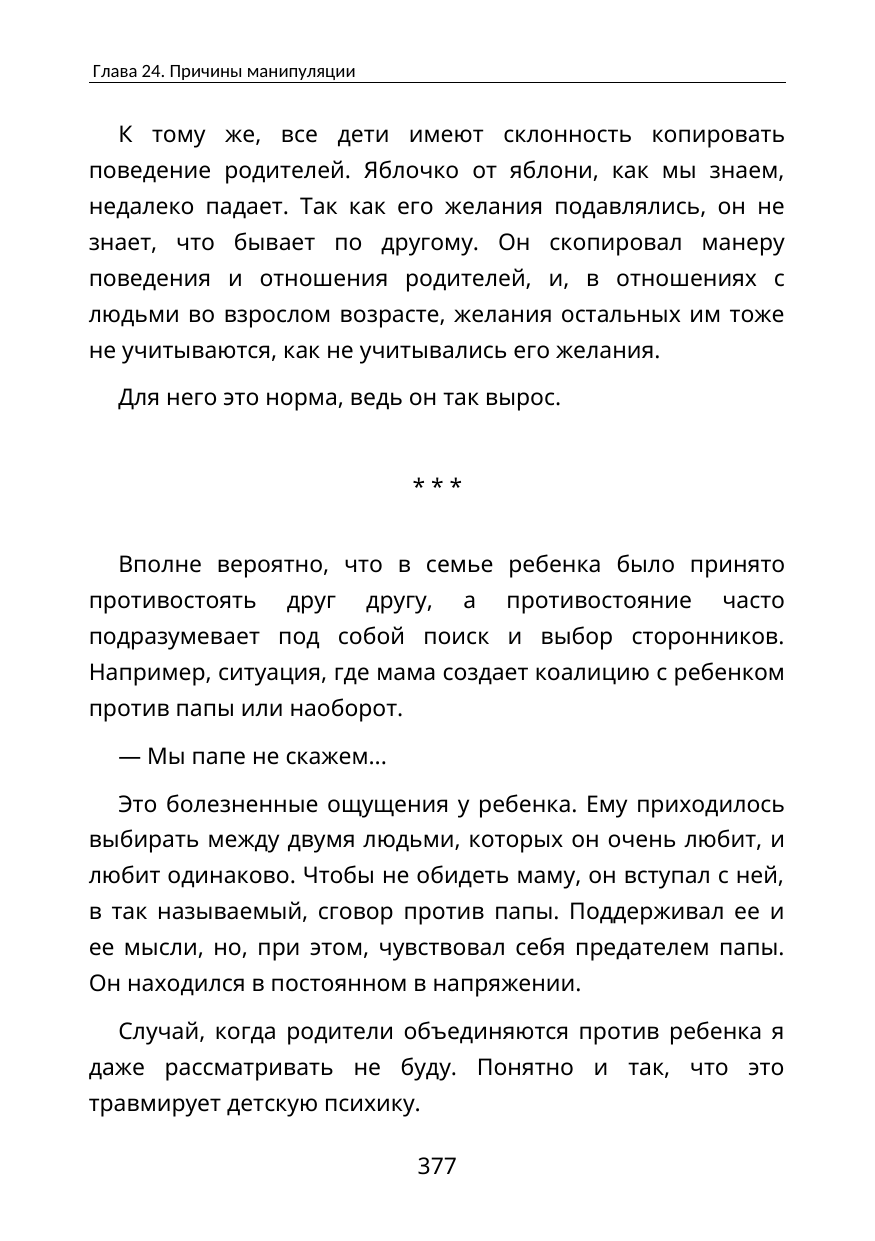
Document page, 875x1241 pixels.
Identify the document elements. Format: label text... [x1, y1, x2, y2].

text Случай, когда родители объединяются против ребенка я даже рассматривать не буду. Понятно и так, что это травмирует детскую психику. [88, 1015, 786, 1118]
text Для него это норма, ведь он так вырос. [88, 381, 786, 413]
subtitle * * * [88, 471, 786, 502]
text Это болезненные ощущения у ребенка. Ему приходилось выбирать между двумя людьми, которых он очень любит, и любит одинаково. Чтобы не обидеть маму, он вступал с ней, в так называемый, сговор против папы. Поддерживал ее и ее мысли, но, при этом, чувствовал себя предателем папы. Он находился в постоянном в напряжении. [88, 787, 786, 998]
text — Мы папе не скажем... [88, 740, 786, 771]
text Вполне вероятно, что в семье ребенка было принято противостоять друг другу, а противостояние часто подразумевает под собой поиск и выбор сторонников. Например, ситуация, где мама создает коалицию с ребенком против папы или наоборот. [88, 548, 786, 723]
text К тому же, все дети имеют склонность копировать поведение родителей. Яблочко от яблони, как мы знаем, недалеко падает. Так как его желания подавлялись, он не знает, что бывает по другому. Он скопировал манеру поведения и отношения родителей, и, в отношениях с людьми во взрослом возрасте, желания остальных им тоже не учитываются, как не учитывались его желания. [88, 118, 786, 365]
